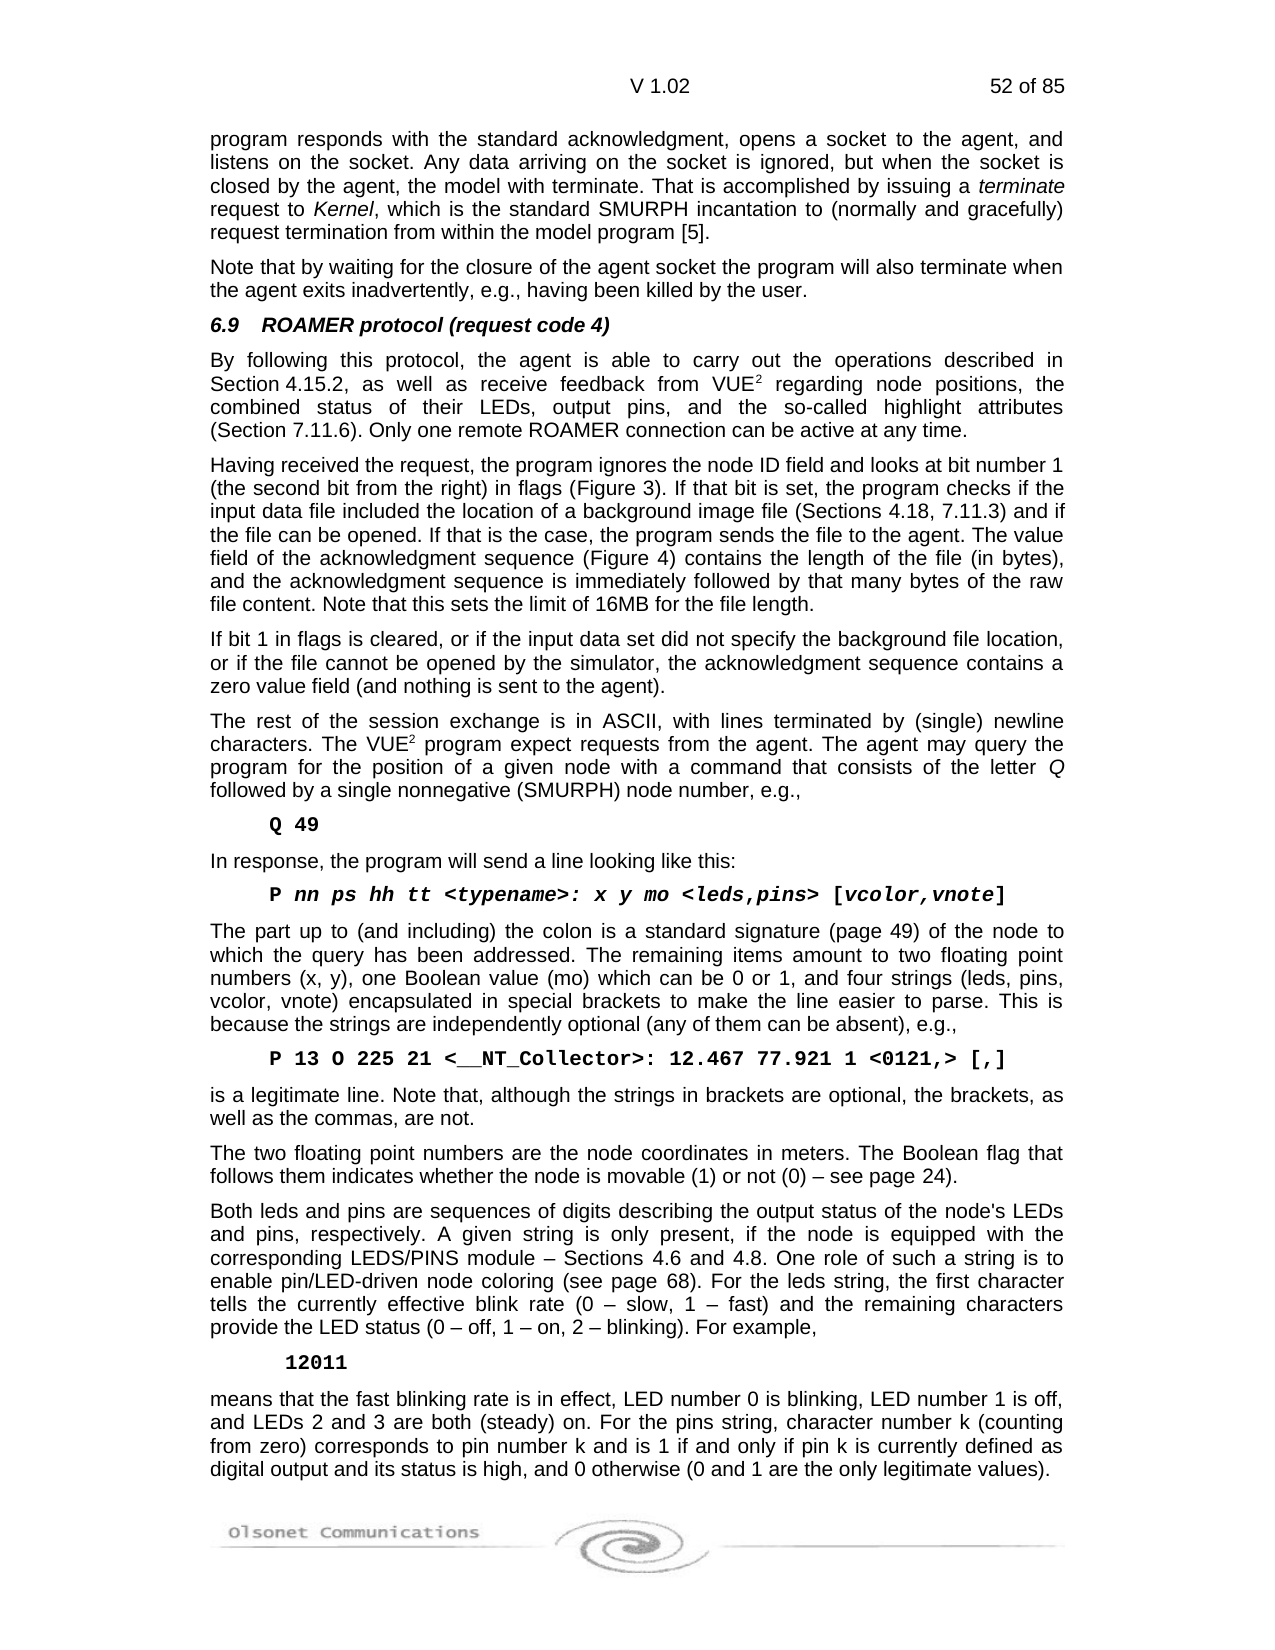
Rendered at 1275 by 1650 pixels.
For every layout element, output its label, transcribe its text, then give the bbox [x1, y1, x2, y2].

text P nn ps hh tt <typename>: x y mo <leds,pins> [vcolor,vnote] [269, 884, 1065, 908]
text If bit 1 in flags is cleared, or if the input data set did not specify the background file location, or if the file cannot be opened by the simulator, the acknowledgment sequence contains a zero value field (and nothing is sent to the agent). [210, 628, 1065, 698]
text means that the fast blinking rate is in effect, LED number 0 is blinking, LED number 1 is off, and LEDs 2 and 3 are both (steady) on. For the pins string, character number k (counting from zero) corresponds to pin number k and is 1 if and only if pin k is currently defined as digital output and its status is high, and 0 otherwise (0 and 1 are the only legitimate values). [210, 1388, 1065, 1481]
subtitle ROAMER protocol (request code 4) [210, 314, 1065, 337]
text program responds with the standard acknowledgment, opens a socket to the agent, and listens on the socket. Any data arriving on the socket is ignored, but when the socket is closed by the agent, the model with terminate. That is accomplished by issuing a terminate request to Kernel, which is the standard SMURPH incantation to (normally and gracefully) request termination from within the model program [5]. [210, 128, 1065, 244]
text is a legitimate line. Note that, although the strings in brackets are optional, the brackets, as well as the commas, are not. [210, 1083, 1065, 1130]
text By following this protocol, the agent is able to carry out the operations described in Section 4.15.2, as well as receive feedback from VUE2 regarding node positions, the combined status of their LEDs, output pins, and the so-called highlight attributes (Section 7.11.6). Only one remote ROAMER connection can be active at any time. [210, 349, 1065, 442]
text P 13 O 225 21 <__NT_Collector>: 12.467 77.921 1 <0121,> [,] [269, 1048, 1065, 1071]
text 12011 [210, 1351, 1065, 1376]
picture [210, 1504, 1065, 1596]
text Having received the request, the program ignores the node ID field and looks at bit number 1 (the second bit from the right) in flags (Figure 3). If that bit is set, the program checks if the input data file included the location of a background image file (Sections 4.18, 7.11.3) and if the file can be opened. If that is the case, the program sends the file to the agent. The value field of the acknowledgment sequence (Figure 4) contains the length of the file (in bytes), and the acknowledgment sequence is immediately followed by that many bytes of the raw file content. Note that this sets the limit of 16MB for the file length. [210, 453, 1065, 616]
text In response, the program will send a line looking like this: [210, 849, 1065, 873]
text The rest of the session exchange is in ASCII, with lines terminated by (single) newline characters. The VUE2 program expect requests from the agent. The agent may query the program for the position of a given node with a command that consists of the letter Q followed by a single nonnegative (SMURPH) node number, e.g., [210, 709, 1065, 802]
text The part up to (and including) the colon is a standard signature (page 50) of the node to which the query has been addressed. The remaining items amount to two floating point numbers (x, y), one Boolean value (mo) which can be 0 or 1, and four strings (leds, pins, vcolor, vnote) encapsulated in special brackets to make the line easier to parse. This is because the strings are independently optional (any of them can be absent), e.g., [210, 920, 1065, 1036]
text Both leds and pins are sequences of digits describing the output status of the node's LEDs and pins, respectively. A given string is only present, if the node is equipped with the corresponding LEDS/PINS module – Sections 4.6 and 4.8. One role of such a string is to enable pin/LED-driven node coloring (see page 70). For the leds string, the first character tells the currently effective blink rate (0 – slow, 1 – fast) and the remaining characters provide the LED status (0 – off, 1 – on, 2 – blinking). For example, [210, 1200, 1065, 1339]
text The two floating point numbers are the node coordinates in meters. The Boolean flag that follows them indicates whether the node is movable (1) or not (0) – see page 24). [210, 1141, 1065, 1188]
text Q 49 [269, 814, 1065, 838]
text Note that by waiting for the closure of the agent socket the program will also terminate when the agent exits inadvertently, e.g., having been killed by the user. [210, 256, 1065, 302]
